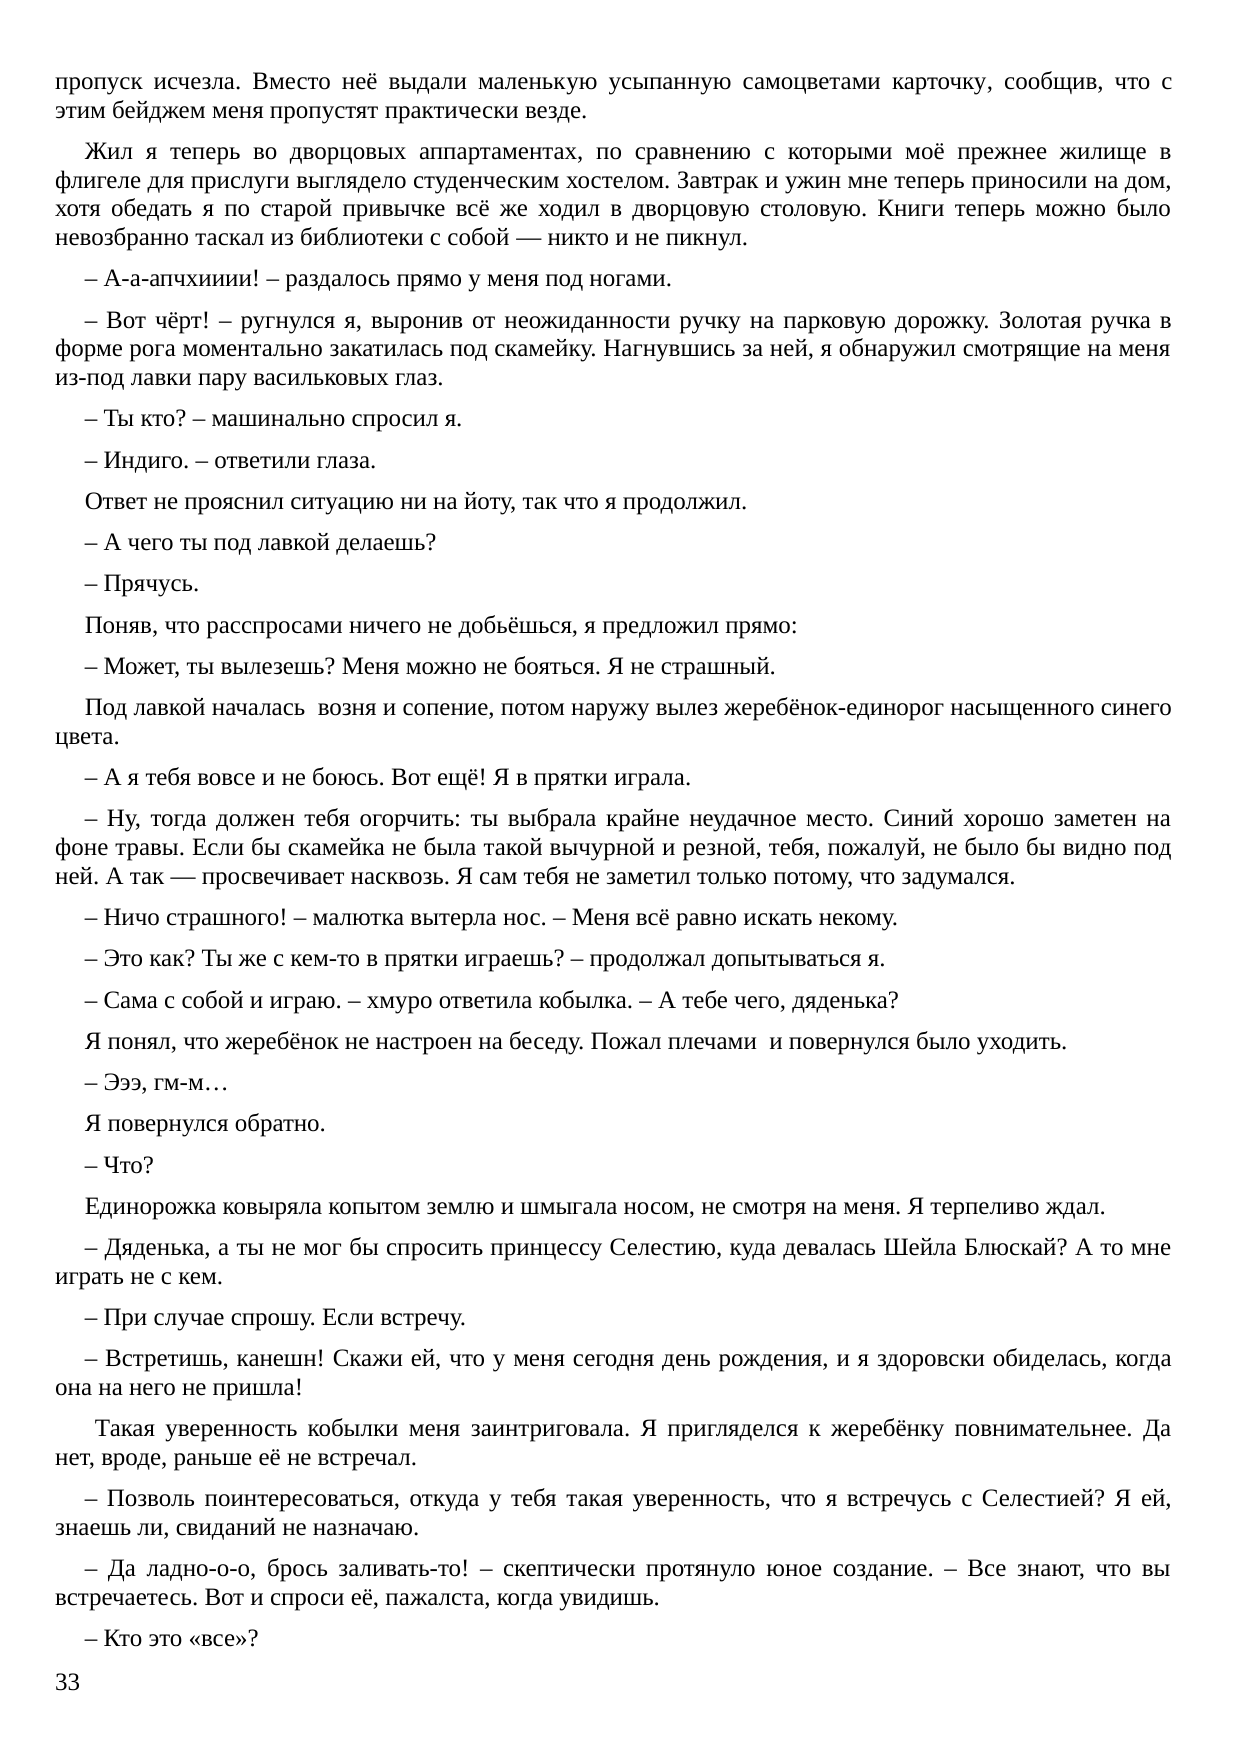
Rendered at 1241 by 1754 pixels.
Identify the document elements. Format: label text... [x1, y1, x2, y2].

text Поняв, что расспросами ничего не добьёшься, я предложил прямо: [55, 610, 1173, 638]
text – Да ладно-о-о, брось заливать-то! – скептически протянуло юное создание. – Все знают, что вы встречаетесь. Вот и спроси её, пажалста, когда увидишь. [55, 1553, 1173, 1611]
text – Кто это «все»? [55, 1623, 1173, 1652]
text Такая уверенность кобылки меня заинтриговала. Я пригляделся к жеребёнку повнимательнее. Да нет, вроде, раньше её не встречал. [55, 1413, 1173, 1471]
text Я понял, что жеребёнок не настроен на беседу. Пожал плечами и повернулся было уходить. [55, 1026, 1173, 1055]
text Я повернулся обратно. [55, 1108, 1173, 1137]
text – А-а-апчхииии! – раздалось прямо у меня под ногами. [55, 263, 1173, 292]
text – А чего ты под лавкой делаешь? [55, 527, 1173, 556]
text – Ничо страшного! – малютка вытерла нос. – Меня всё равно искать некому. [55, 902, 1173, 931]
text – Прячусь. [55, 568, 1173, 597]
text Под лавкой началась возня и сопение, потом наружу вылез жеребёнок-единорог насыщенного синего цвета. [55, 692, 1173, 750]
text – Позволь поинтересоваться, откуда у тебя такая уверенность, что я встречусь с Селестией? Я ей, знаешь ли, свиданий не назначаю. [55, 1483, 1173, 1541]
text – Встретишь, канешн! Скажи ей, что у меня сегодня день рождения, и я здоровски обиделась, когда она на него не пришла! [55, 1343, 1173, 1401]
text – Ты кто? – машинально спросил я. [55, 403, 1173, 432]
text – Индиго. – ответили глаза. [55, 445, 1173, 473]
text – При случае спрошу. Если встречу. [55, 1302, 1173, 1331]
text – Эээ, гм-м… [55, 1067, 1173, 1096]
text – Ну, тогда должен тебя огорчить: ты выбрала крайне неудачное место. Синий хорошо заметен на фоне травы. Если бы скамейка не была такой вычурной и резной, тебя, пожалуй, не было бы видно под ней. А так — просвечивает насквозь. Я сам тебя не заметил только потому, что задумался. [55, 803, 1173, 890]
text – Сама с собой и играю. – хмуро ответила кобылка. – А тебе чего, дяденька? [55, 985, 1173, 1013]
text Единорожка ковыряла копытом землю и шмыгала носом, не смотря на меня. Я терпеливо ждал. [55, 1191, 1173, 1220]
text – Вот чёрт! – ругнулся я, выронив от неожиданности ручку на парковую дорожку. Золотая ручка в форме рога моментально закатилась под скамейку. Нагнувшись за ней, я обнаружил смотрящие на меня из-под лавки пару васильковых глаз. [55, 305, 1173, 391]
text – Что? [55, 1150, 1173, 1178]
text – Дяденька, а ты не мог бы спросить принцессу Селестию, куда девалась Шейла Блюскай? А то мне играть не с кем. [55, 1232, 1173, 1290]
text пропуск исчезла. Вместо неё выдали маленькую усыпанную самоцветами карточку, сообщив, что с этим бейджем меня пропустят практически везде. [55, 66, 1173, 123]
text – А я тебя вовсе и не боюсь. Вот ещё! Я в прятки играла. [55, 762, 1173, 791]
text – Это как? Ты же с кем-то в прятки играешь? – продолжал допытываться я. [55, 943, 1173, 972]
text – Может, ты вылезешь? Меня можно не бояться. Я не страшный. [55, 651, 1173, 680]
text Жил я теперь во дворцовых аппартаментах, по сравнению с которыми моё прежнее жилище в флигеле для прислуги выглядело студенческим хостелом. Завтрак и ужин мне теперь приносили на дом, хотя обедать я по старой привычке всё же ходил в дворцовую столовую. Книги теперь можно было невозбранно таскал из библиотеки с собой — никто и не пикнул. [55, 136, 1173, 251]
text Ответ не прояснил ситуацию ни на йоту, так что я продолжил. [55, 486, 1173, 515]
